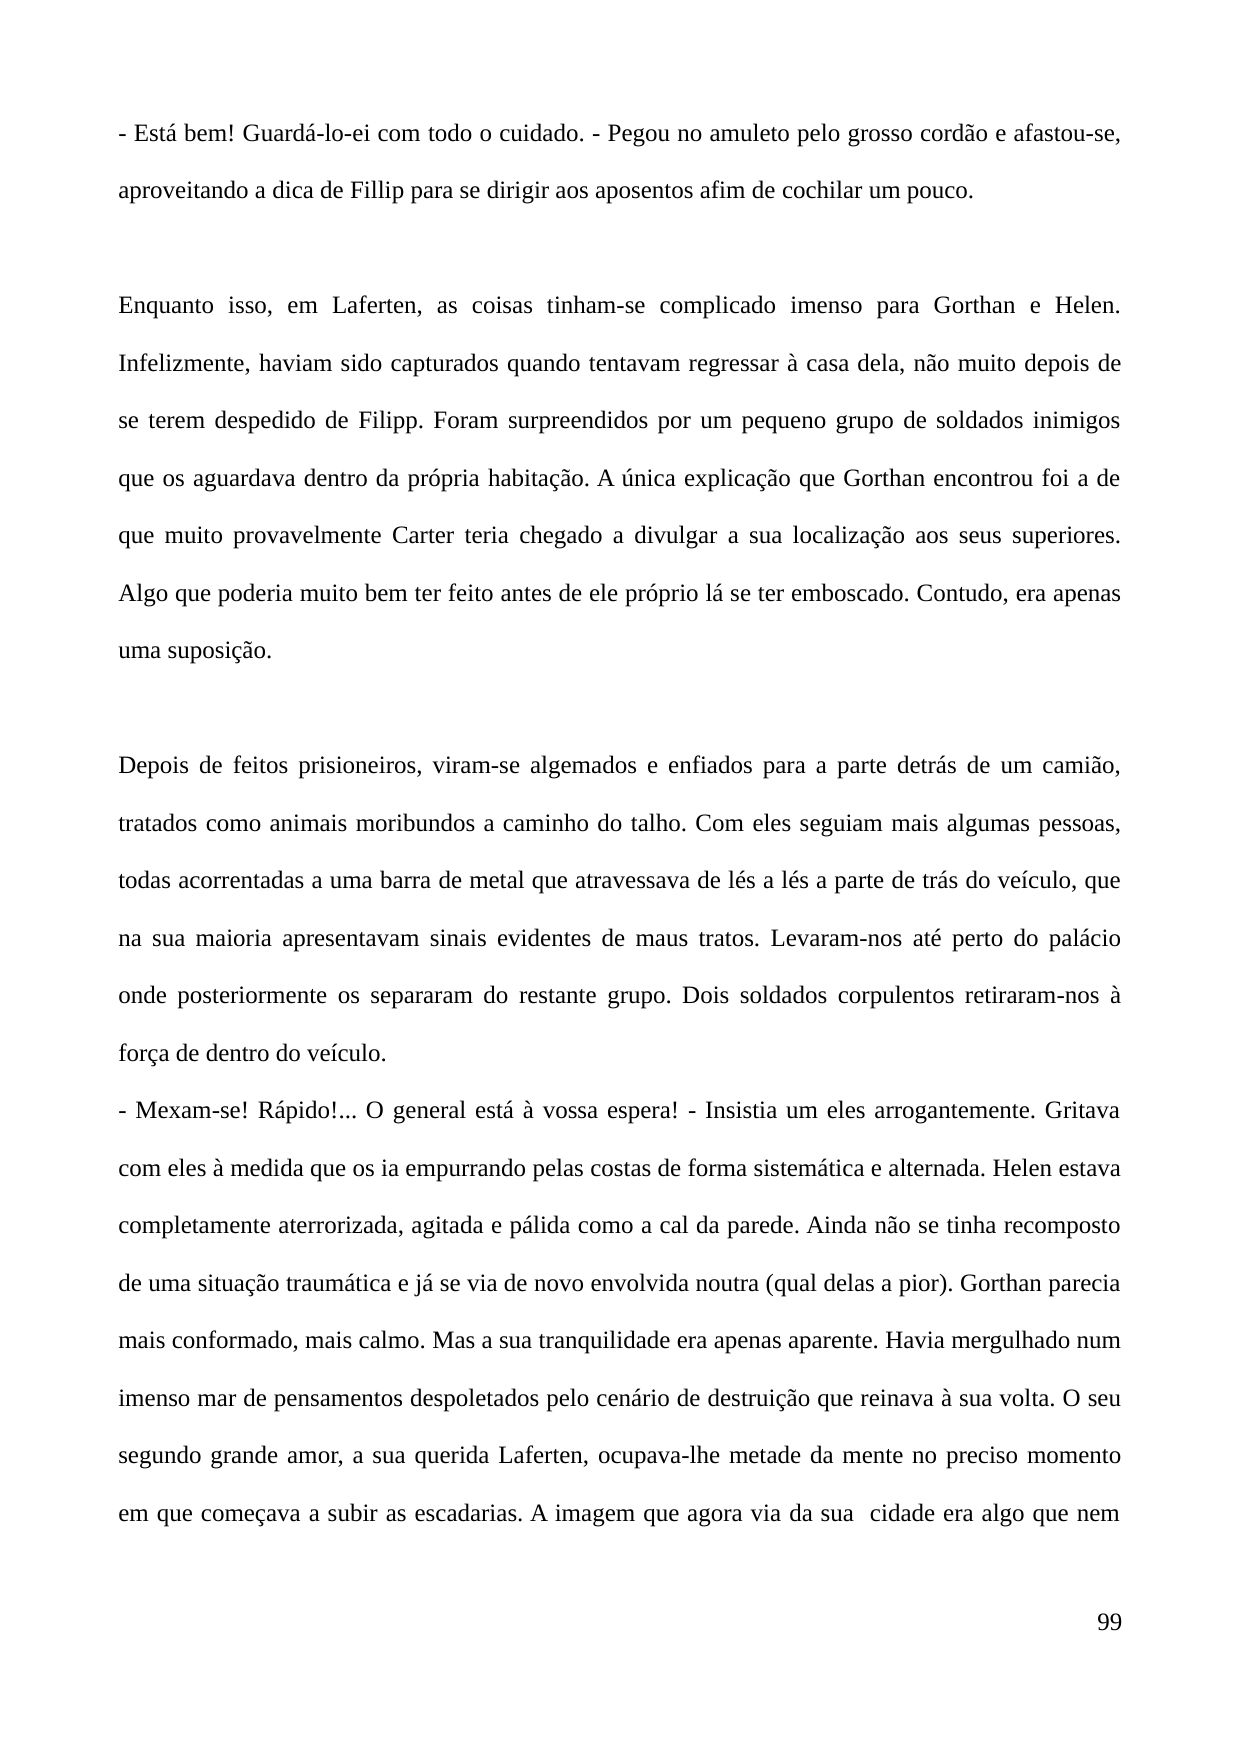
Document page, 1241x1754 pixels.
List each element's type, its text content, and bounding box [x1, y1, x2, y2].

text - Está bem! Guardá-lo-ei com todo o cuidado. - Pegou no amuleto pelo grosso cordão e afastou-se, aproveitando a dica de Fillip para se dirigir aos aposentos afim de cochilar um pouco. [118, 118, 1122, 204]
text Depois de feitos prisioneiros, viram-se algemados e enfiados para a parte detrás de um camião, tratados como animais moribundos a caminho do talho. Com eles seguiam mais algumas pessoas, todas acorrentadas a uma barra de metal que atravessava de lés a lés a parte de trás do veículo, que na sua maioria apresentavam sinais evidentes de maus tratos. Levaram-nos até perto do palácio onde posteriormente os separaram do restante grupo. Dois soldados corpulentos retiraram-nos à força de dentro do veículo. [118, 751, 1122, 1067]
text Enquanto isso, em Laferten, as coisas tinham-se complicado imenso para Gorthan e Helen. Infelizmente, haviam sido capturados quando tentavam regressar à casa dela, não muito depois de se terem despedido de Filipp. Foram surpreendidos por um pequeno grupo de soldados inimigos que os aguardava dentro da própria habitação. A única explicação que Gorthan encontrou foi a de que muito provavelmente Carter teria chegado a divulgar a sua localização aos seus superiores. Algo que poderia muito bem ter feito antes de ele próprio lá se ter emboscado. Contudo, era apenas uma suposição. [118, 291, 1122, 664]
text - Mexam-se! Rápido!... O general está à vossa espera! - Insistia um eles arrogantemente. Gritava com eles à medida que os ia empurrando pelas costas de forma sistemática e alternada. Helen estava completamente aterrorizada, agitada e pálida como a cal da parede. Ainda não se tinha recomposto de uma situação traumática e já se via de novo envolvida noutra (qual delas a pior). Gorthan parecia mais conformado, mais calmo. Mas a sua tranquilidade era apenas aparente. Havia mergulhado num imenso mar de pensamentos despoletados pelo cenário de destruição que reinava à sua volta. O seu segundo grande amor, a sua querida Laferten, ocupava-lhe metade da mente no preciso momento em que começava a subir as escadarias. A imagem que agora via da sua cidade era algo que nem [118, 1096, 1122, 1527]
